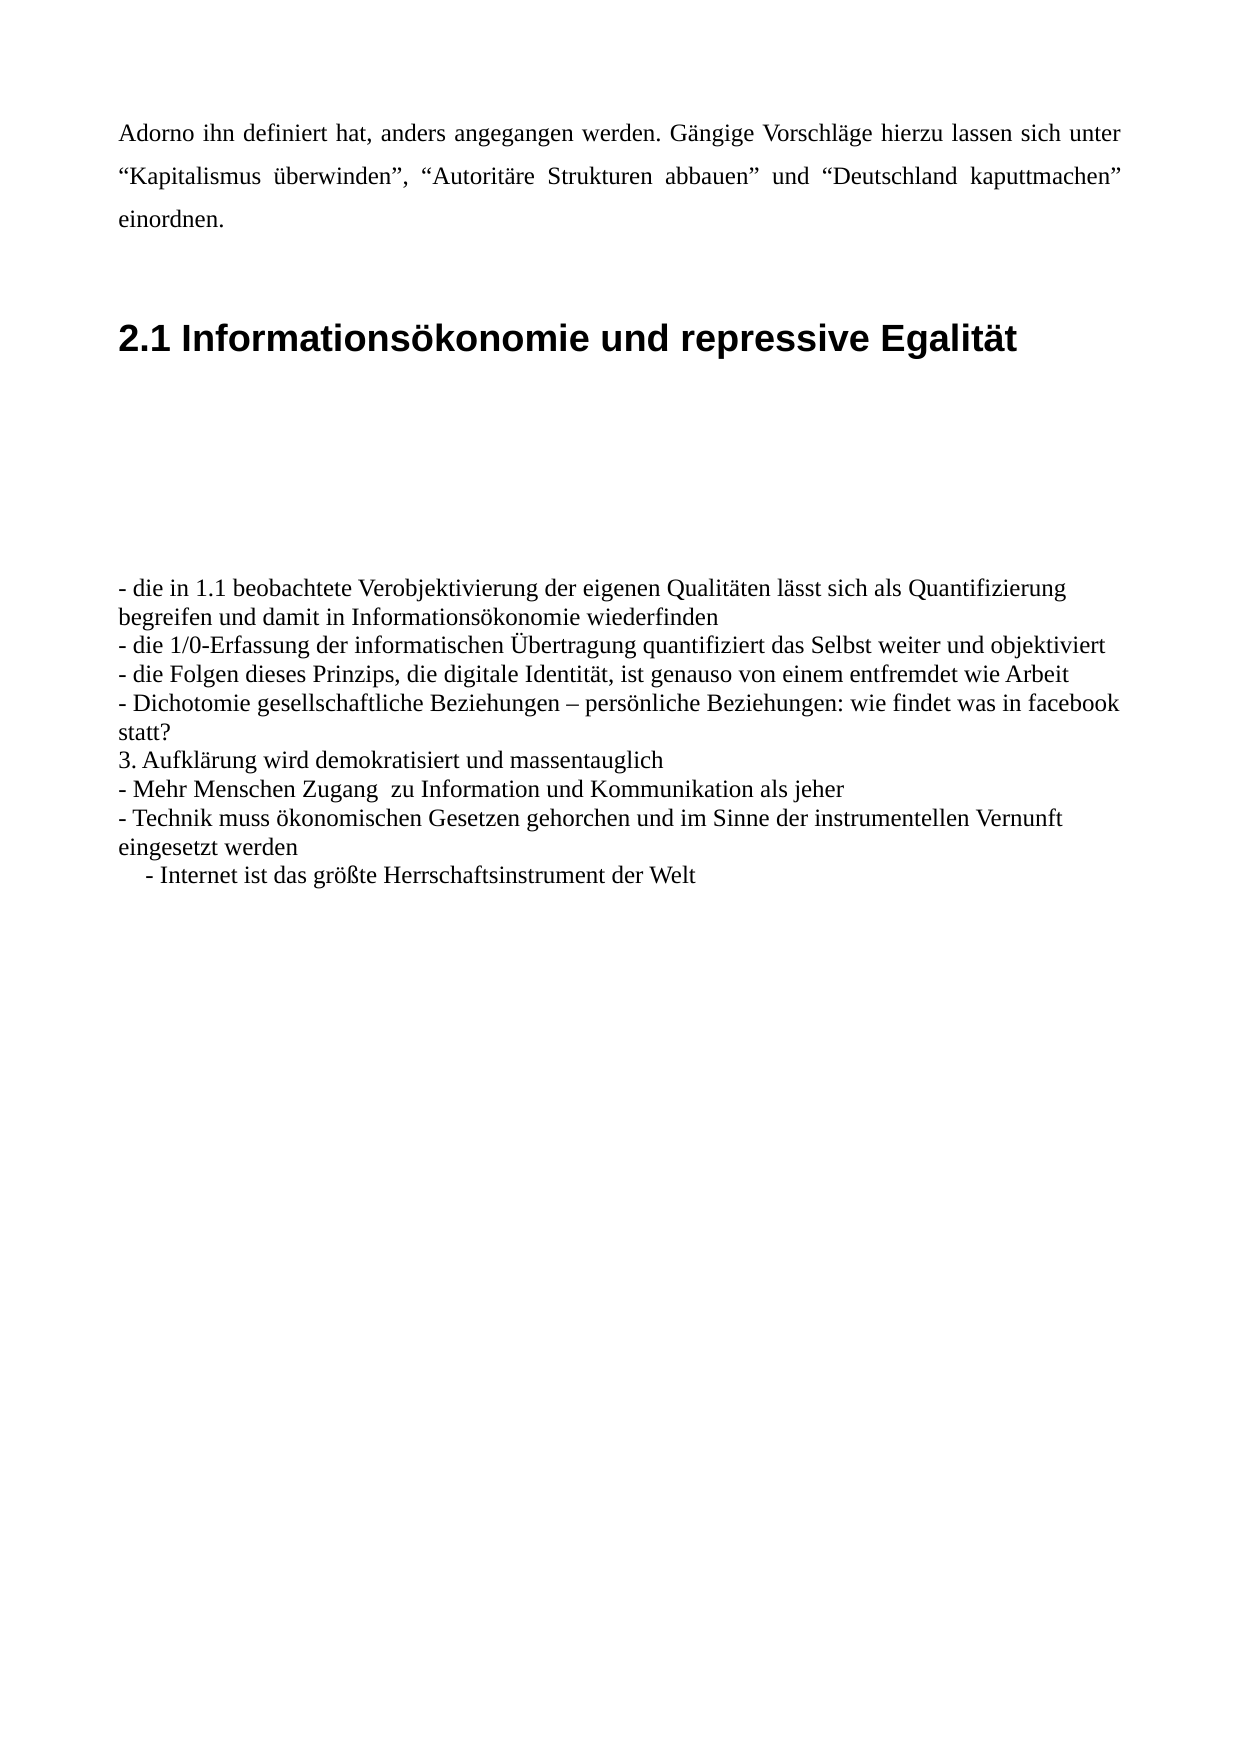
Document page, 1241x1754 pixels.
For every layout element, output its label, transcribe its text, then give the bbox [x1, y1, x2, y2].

text - Technik muss ökonomischen Gesetzen gehorchen und im Sinne der instrumentellen Vernunft eingesetzt werden [118, 803, 1122, 861]
text - Mehr Menschen Zugang zu Information und Kommunikation als jeher [118, 774, 1122, 803]
text - Dichotomie gesellschaftliche Beziehungen – persönliche Beziehungen: wie findet was in facebook statt? [118, 688, 1122, 746]
text Adorno ihn definiert hat, anders angegangen werden. Gängige Vorschläge hierzu lassen sich unter “Kapitalismus überwinden”, “Autoritäre Strukturen abbauen” und “Deutschland kaputtmachen” einordnen. [118, 118, 1122, 233]
text - die 1/0-Erfassung der informatischen Übertragung quantifiziert das Selbst weiter und objektiviert [118, 631, 1122, 659]
text - die Folgen dieses Prinzips, die digitale Identität, ist genauso von einem entfremdet wie Arbeit [118, 659, 1122, 688]
text 3. Aufklärung wird demokratisiert und massentauglich [118, 746, 1122, 774]
subtitle 2.1 Informationsökonomie und repressive Egalität [118, 316, 1122, 359]
text - die in 1.1 beobachtete Verobjektivierung der eigenen Qualitäten lässt sich als Quantifizierung begreifen und damit in Informationsökonomie wiederfinden [118, 573, 1122, 631]
text - Internet ist das größte Herrschaftsinstrument der Welt [118, 861, 1122, 889]
